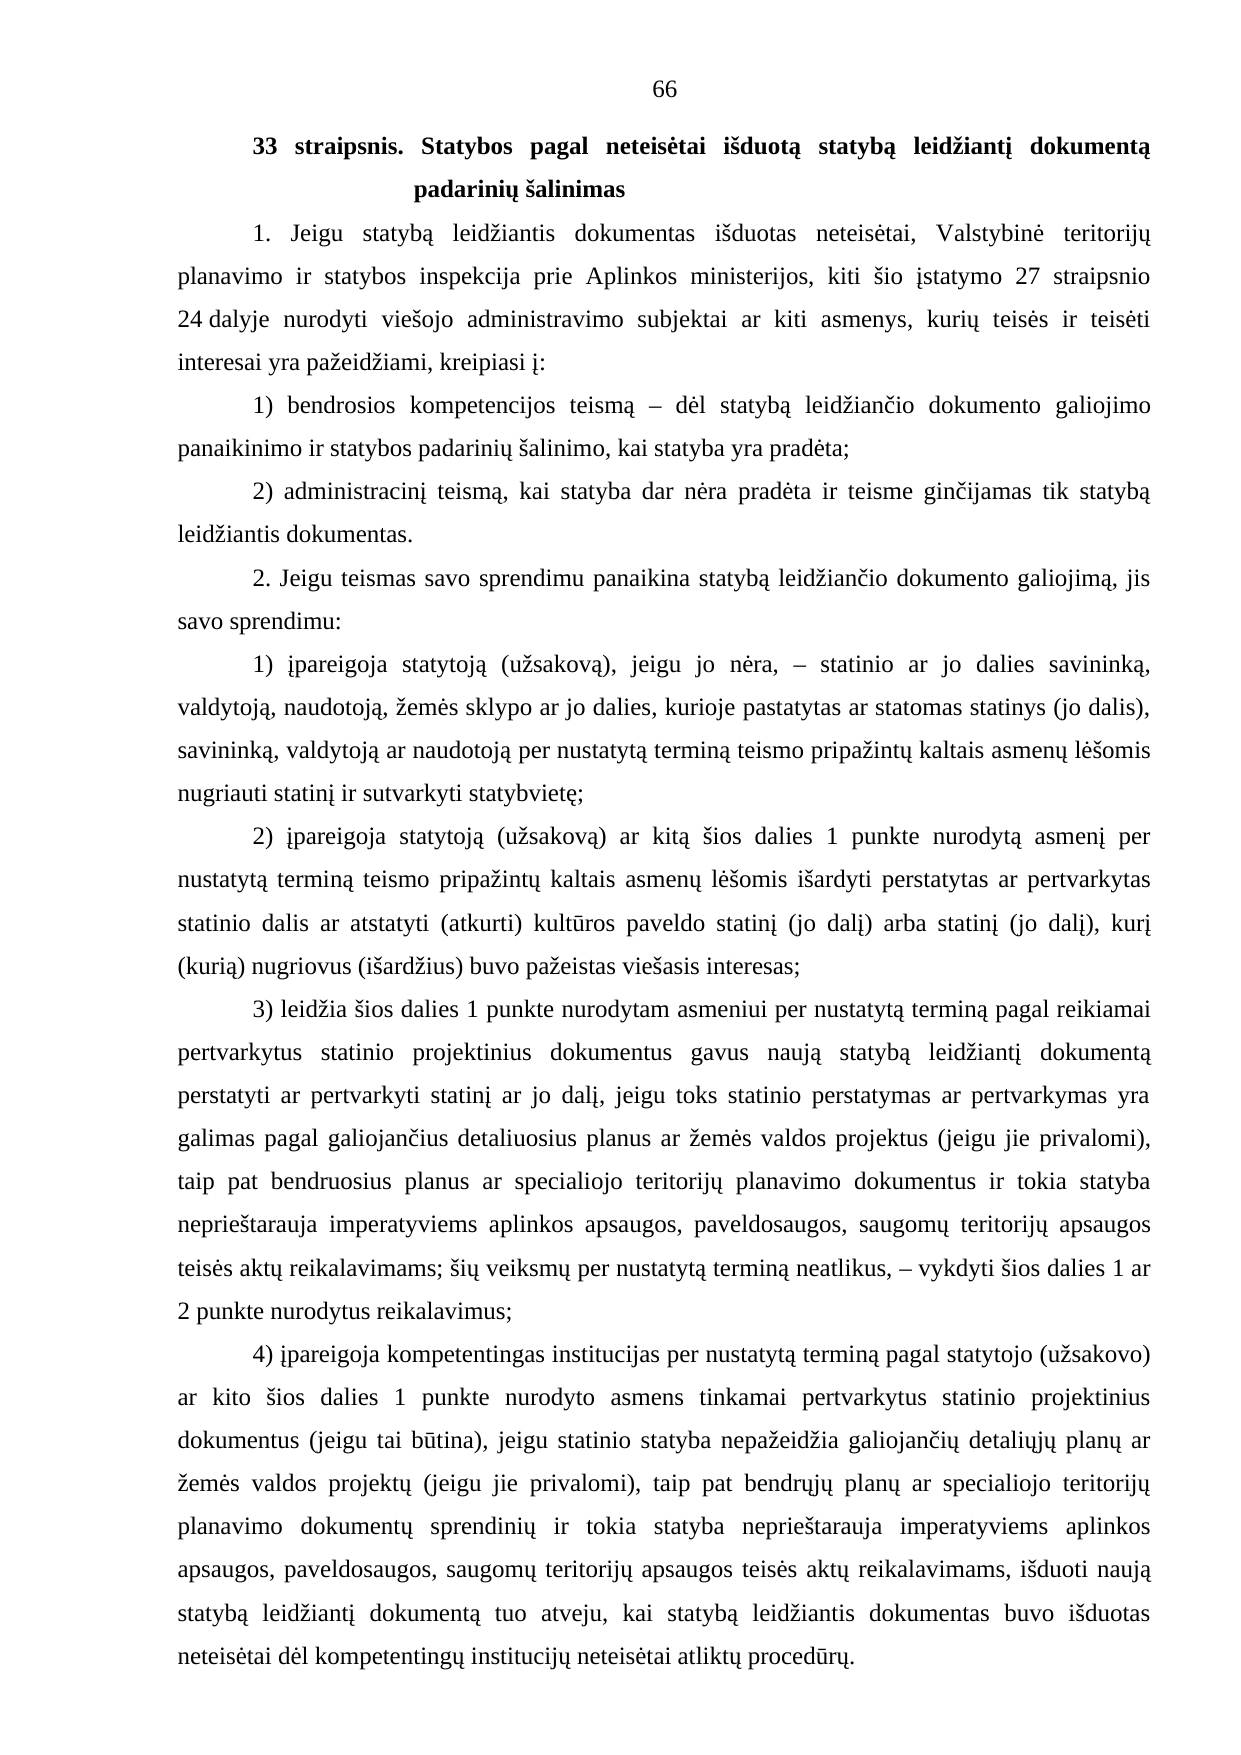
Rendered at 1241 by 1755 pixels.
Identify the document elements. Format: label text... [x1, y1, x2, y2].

text 33 straipsnis. Statybos pagal neteisėtai išduotą statybą leidžiantį dokumentą padarinių šalinimas [252, 131, 1152, 203]
text 1) įpareigoja statytoją (užsakovą), jeigu jo nėra, – statinio ar jo dalies savininką, valdytoją, naudotoją, žemės sklypo ar jo dalies, kurioje pastatytas ar statomas statinys (jo dalis), savininką, valdytoją ar naudotoją per nustatytą terminą teismo pripažintų kaltais asmenų lėšomis nugriauti statinį ir sutvarkyti statybvietę; [177, 649, 1152, 807]
text 1) bendrosios kompetencijos teismą – dėl statybą leidžiančio dokumento galiojimo panaikinimo ir statybos padarinių šalinimo, kai statyba yra pradėta; [177, 390, 1152, 462]
text 2) įpareigoja statytoją (užsakovą) ar kitą šios dalies 1 punkte nurodytą asmenį per nustatytą terminą teismo pripažintų kaltais asmenų lėšomis išardyti perstatytas ar pertvarkytas statinio dalis ar atstatyti (atkurti) kultūros paveldo statinį (jo dalį) arba statinį (jo dalį), kurį (kurią) nugriovus (išardžius) buvo pažeistas viešasis interesas; [177, 821, 1152, 979]
text 2) administracinį teismą, kai statyba dar nėra pradėta ir teisme ginčijamas tik statybą leidžiantis dokumentas. [177, 476, 1152, 548]
text 3) leidžia šios dalies 1 punkte nurodytam asmeniui per nustatytą terminą pagal reikiamai pertvarkytus statinio projektinius dokumentus gavus naują statybą leidžiantį dokumentą perstatyti ar pertvarkyti statinį ar jo dalį, jeigu toks statinio perstatymas ar pertvarkymas yra galimas pagal galiojančius detaliuosius planus ar žemės valdos projektus (jeigu jie privalomi), taip pat bendruosius planus ar specialiojo teritorijų planavimo dokumentus ir tokia statyba neprieštarauja imperatyviems aplinkos apsaugos, paveldosaugos, saugomų teritorijų apsaugos teisės aktų reikalavimams; šių veiksmų per nustatytą terminą neatlikus, – vykdyti šios dalies 1 ar 2 punkte nurodytus reikalavimus; [177, 994, 1152, 1324]
text 2. Jeigu teismas savo sprendimu panaikina statybą leidžiančio dokumento galiojimą, jis savo sprendimu: [177, 563, 1152, 634]
text 1. Jeigu statybą leidžiantis dokumentas išduotas neteisėtai, Valstybinė teritorijų planavimo ir statybos inspekcija prie Aplinkos ministerijos, kiti šio įstatymo 27 straipsnio 24 dalyje nurodyti viešojo administravimo subjektai ar kiti asmenys, kurių teisės ir teisėti interesai yra pažeidžiami, kreipiasi į: [177, 218, 1152, 376]
text 4) įpareigoja kompetentingas institucijas per nustatytą terminą pagal statytojo (užsakovo) ar kito šios dalies 1 punkte nurodyto asmens tinkamai pertvarkytus statinio projektinius dokumentus (jeigu tai būtina), jeigu statinio statyba nepažeidžia galiojančių detaliųjų planų ar žemės valdos projektų (jeigu jie privalomi), taip pat bendrųjų planų ar specialiojo teritorijų planavimo dokumentų sprendinių ir tokia statyba neprieštarauja imperatyviems aplinkos apsaugos, paveldosaugos, saugomų teritorijų apsaugos teisės aktų reikalavimams, išduoti naują statybą leidžiantį dokumentą tuo atveju, kai statybą leidžiantis dokumentas buvo išduotas neteisėtai dėl kompetentingų institucijų neteisėtai atliktų procedūrų. [177, 1339, 1152, 1669]
